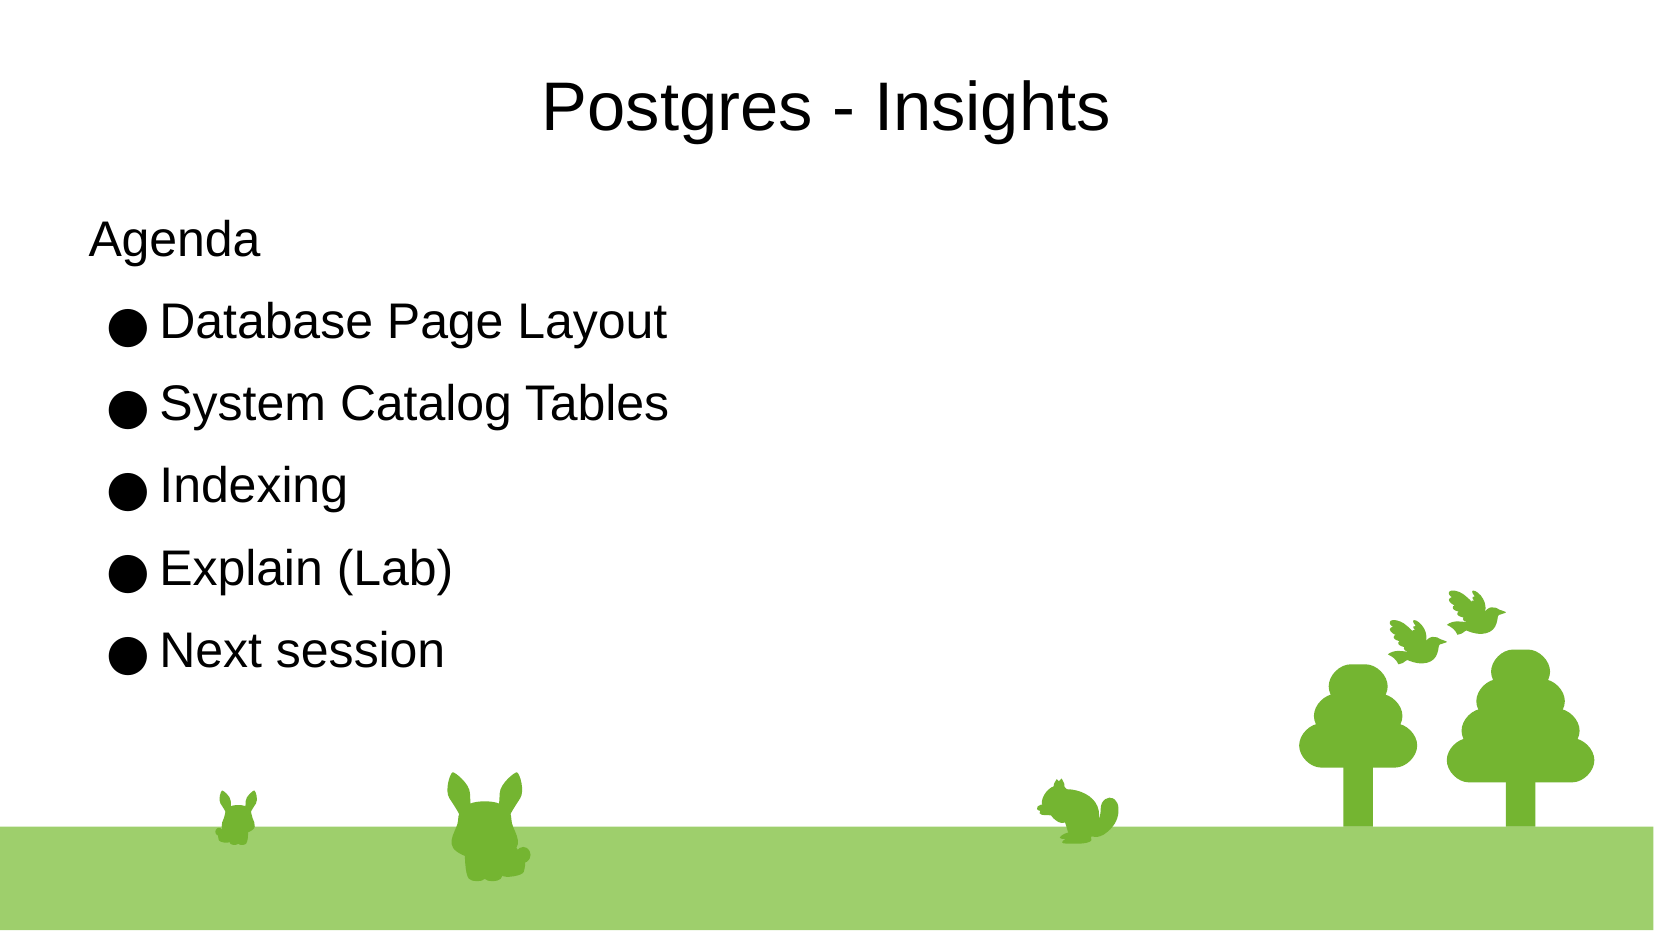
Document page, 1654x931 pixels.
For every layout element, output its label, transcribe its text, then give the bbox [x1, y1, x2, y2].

text_box Agenda Database Page Layout System Catalog Tables Indexing Explain (Lab) Next session [88, 206, 1565, 739]
text_box Postgres - Insights [88, 29, 1565, 178]
